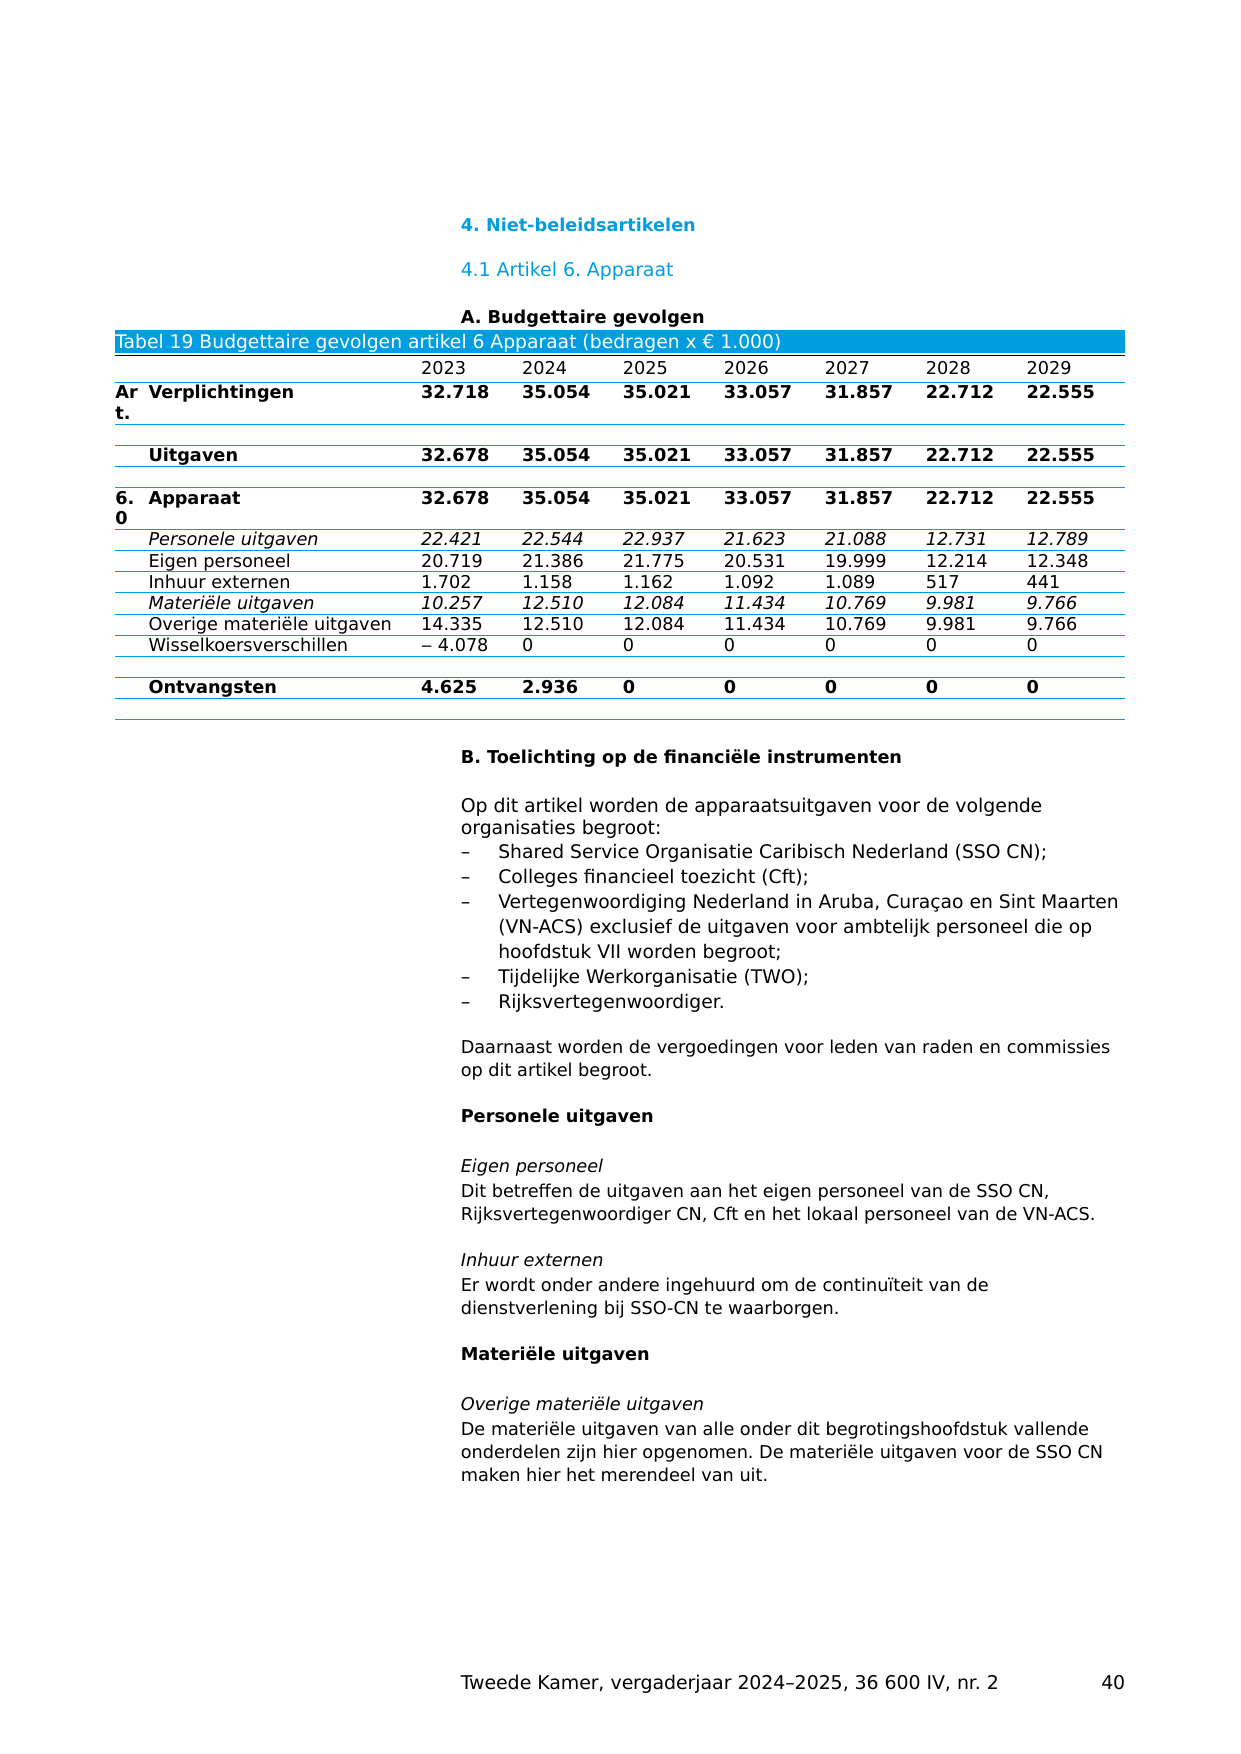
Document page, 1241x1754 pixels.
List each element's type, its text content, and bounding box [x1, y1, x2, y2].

table_cell 0 [1024, 678, 1125, 698]
table_cell [115, 572, 145, 592]
table_cell 12.731 [923, 530, 1023, 550]
table_cell [923, 657, 1023, 677]
table_cell [519, 657, 620, 677]
table_cell 20.531 [721, 551, 822, 571]
table_cell 35.021 [620, 488, 721, 529]
table_cell [145, 356, 418, 382]
text Materiële uitgaven [461, 1342, 1125, 1365]
table_cell 9.766 [1024, 593, 1125, 613]
table_cell [145, 425, 418, 445]
table_cell 0 [1024, 636, 1125, 656]
table_cell 517 [923, 572, 1023, 592]
table_cell [822, 699, 923, 719]
table_cell 0 [923, 636, 1023, 656]
table_cell [1024, 657, 1125, 677]
table_cell [145, 467, 418, 487]
table_cell [822, 657, 923, 677]
table_cell 21.623 [721, 530, 822, 550]
table_cell 35.054 [519, 488, 620, 529]
table_cell Wisselkoersverschillen [145, 636, 418, 656]
table_cell 12.084 [620, 593, 721, 613]
table_cell 35.021 [620, 446, 721, 466]
table_cell 0 [721, 636, 822, 656]
table_cell 22.712 [923, 488, 1023, 529]
text De materiële uitgaven van alle onder dit begrotingshoofdstuk vallende onderdelen zijn hier opgenomen. De materiële uitgaven voor de SSO CN maken hier het merendeel van uit. [461, 1417, 1125, 1486]
list Vertegenwoordiging Nederland in Aruba, Curaçao en Sint Maarten (VN-ACS) exclusief de uitgaven voor ambtelijk personeel die op hoofdstuk VII worden begroot; [461, 889, 1125, 964]
table_cell [115, 530, 145, 550]
table_cell [115, 551, 145, 571]
text Dit betreffen de uitgaven aan het eigen personeel van de SSO CN, Rijksvertegenwoordiger CN, Cft en het lokaal personeel van de VN-ACS. [461, 1179, 1125, 1225]
table_cell 19.999 [822, 551, 923, 571]
table_cell 0 [721, 678, 822, 698]
table_cell 2028 [923, 356, 1023, 382]
text Eigen personeel [461, 1154, 1125, 1177]
text Op dit artikel worden de apparaatsuitgaven voor de volgende organisaties begroot: [461, 795, 1125, 839]
table_cell 21.088 [822, 530, 923, 550]
text A. Budgettaire gevolgen [461, 305, 1125, 328]
table_cell 12.084 [620, 615, 721, 634]
table_cell 33.057 [721, 488, 822, 529]
table_cell [822, 425, 923, 445]
table_cell 35.054 [519, 446, 620, 466]
table_cell [721, 467, 822, 487]
table_cell 22.421 [418, 530, 519, 550]
table_cell [115, 615, 145, 634]
table_cell 12.510 [519, 615, 620, 634]
table_cell Ontvangsten [145, 678, 418, 698]
table_cell 0 [822, 636, 923, 656]
table_cell [115, 636, 145, 656]
table_cell [418, 425, 519, 445]
table_cell 0 [620, 678, 721, 698]
text Overige materiële uitgaven [461, 1392, 1125, 1415]
table_cell [620, 657, 721, 677]
table_cell 2029 [1024, 356, 1125, 382]
table_cell 9.766 [1024, 615, 1125, 634]
table_cell 1.092 [721, 572, 822, 592]
table_cell 0 [822, 678, 923, 698]
table_cell 14.335 [418, 615, 519, 634]
table_cell [620, 699, 721, 719]
table_cell [519, 699, 620, 719]
table_cell 33.057 [721, 383, 822, 424]
table_cell [620, 467, 721, 487]
table_cell 6.0 [115, 488, 145, 529]
table_cell [418, 467, 519, 487]
table_cell [145, 657, 418, 677]
table_cell 22.544 [519, 530, 620, 550]
table_cell [1024, 425, 1125, 445]
table_cell 10.769 [822, 593, 923, 613]
table_cell [418, 657, 519, 677]
table_cell [721, 425, 822, 445]
table_cell 22.555 [1024, 383, 1125, 424]
table_cell 10.769 [822, 615, 923, 634]
list Colleges financieel toezicht (Cft); [461, 864, 1125, 889]
table_cell 35.021 [620, 383, 721, 424]
table_cell Art. [115, 383, 145, 424]
table_cell Materiële uitgaven [145, 593, 418, 613]
table_cell [519, 467, 620, 487]
table_cell Overige materiële uitgaven [145, 615, 418, 634]
table_cell 22.555 [1024, 488, 1125, 529]
text Personele uitgaven [461, 1104, 1125, 1127]
text Er wordt onder andere ingehuurd om de continuïteit van de dienstverlening bij SSO-CN te waarborgen. [461, 1273, 1125, 1319]
table_cell [620, 425, 721, 445]
title 4.1 Artikel 6. Apparaat [461, 259, 1125, 281]
list Shared Service Organisatie Caribisch Nederland (SSO CN); [461, 839, 1125, 864]
table_cell 4.625 [418, 678, 519, 698]
table_cell ‒ 4.078 [418, 636, 519, 656]
table_cell 1.162 [620, 572, 721, 592]
table_cell 441 [1024, 572, 1125, 592]
table_cell 12.214 [923, 551, 1023, 571]
table_cell [923, 425, 1023, 445]
table_cell 33.057 [721, 446, 822, 466]
table_cell [115, 593, 145, 613]
table_cell 0 [923, 678, 1023, 698]
text Daarnaast worden de vergoedingen voor leden van raden en commissies op dit artikel begroot. [461, 1036, 1125, 1081]
table_cell 31.857 [822, 383, 923, 424]
table_cell 35.054 [519, 383, 620, 424]
table_cell 32.678 [418, 446, 519, 466]
table_cell 22.937 [620, 530, 721, 550]
table_cell 1.158 [519, 572, 620, 592]
table_cell [822, 467, 923, 487]
table_cell 2023 [418, 356, 519, 382]
table_cell 22.712 [923, 446, 1023, 466]
table_cell [1024, 467, 1125, 487]
list Tijdelijke Werkorganisatie (TWO); [461, 964, 1125, 989]
table_cell 31.857 [822, 488, 923, 529]
table_cell Inhuur externen [145, 572, 418, 592]
table_cell [115, 467, 145, 487]
table_cell [1024, 699, 1125, 719]
table_cell 0 [519, 636, 620, 656]
table_cell 2027 [822, 356, 923, 382]
table_cell Uitgaven [145, 446, 418, 466]
table_cell Eigen personeel [145, 551, 418, 571]
table_cell 10.257 [418, 593, 519, 613]
table_cell 31.857 [822, 446, 923, 466]
table_cell [418, 699, 519, 719]
table_cell [145, 699, 418, 719]
table_cell [923, 467, 1023, 487]
table_cell 1.089 [822, 572, 923, 592]
table_cell [721, 699, 822, 719]
table_cell 2.936 [519, 678, 620, 698]
table_cell 22.555 [1024, 446, 1125, 466]
table_cell 2025 [620, 356, 721, 382]
table_cell [115, 657, 145, 677]
table_cell 20.719 [418, 551, 519, 571]
table_cell [115, 446, 145, 466]
text Inhuur externen [461, 1248, 1125, 1271]
table_cell 21.386 [519, 551, 620, 571]
table_cell 9.981 [923, 593, 1023, 613]
table_cell 21.775 [620, 551, 721, 571]
table_cell 11.434 [721, 593, 822, 613]
table_cell [923, 699, 1023, 719]
table_cell 12.510 [519, 593, 620, 613]
table_cell 2024 [519, 356, 620, 382]
table_cell [115, 356, 145, 382]
list Rijksvertegenwoordiger. [461, 989, 1125, 1014]
table_cell 22.712 [923, 383, 1023, 424]
table_cell [721, 657, 822, 677]
table_cell [519, 425, 620, 445]
table_cell [115, 699, 145, 719]
table_cell 32.678 [418, 488, 519, 529]
table_cell Verplichtingen [145, 383, 418, 424]
table_cell 32.718 [418, 383, 519, 424]
table_cell 11.434 [721, 615, 822, 634]
text B. Toelichting op de financiële instrumenten [461, 745, 1125, 768]
table_cell 1.702 [418, 572, 519, 592]
table_cell 0 [620, 636, 721, 656]
table_cell 9.981 [923, 615, 1023, 634]
table_cell 2026 [721, 356, 822, 382]
table_cell 12.348 [1024, 551, 1125, 571]
table_cell Apparaat [145, 488, 418, 529]
title 4. Niet-beleidsartikelen [461, 213, 1125, 236]
table_cell [115, 425, 145, 445]
table_cell [115, 678, 145, 698]
table_cell 12.789 [1024, 530, 1125, 550]
table_cell Personele uitgaven [145, 530, 418, 550]
